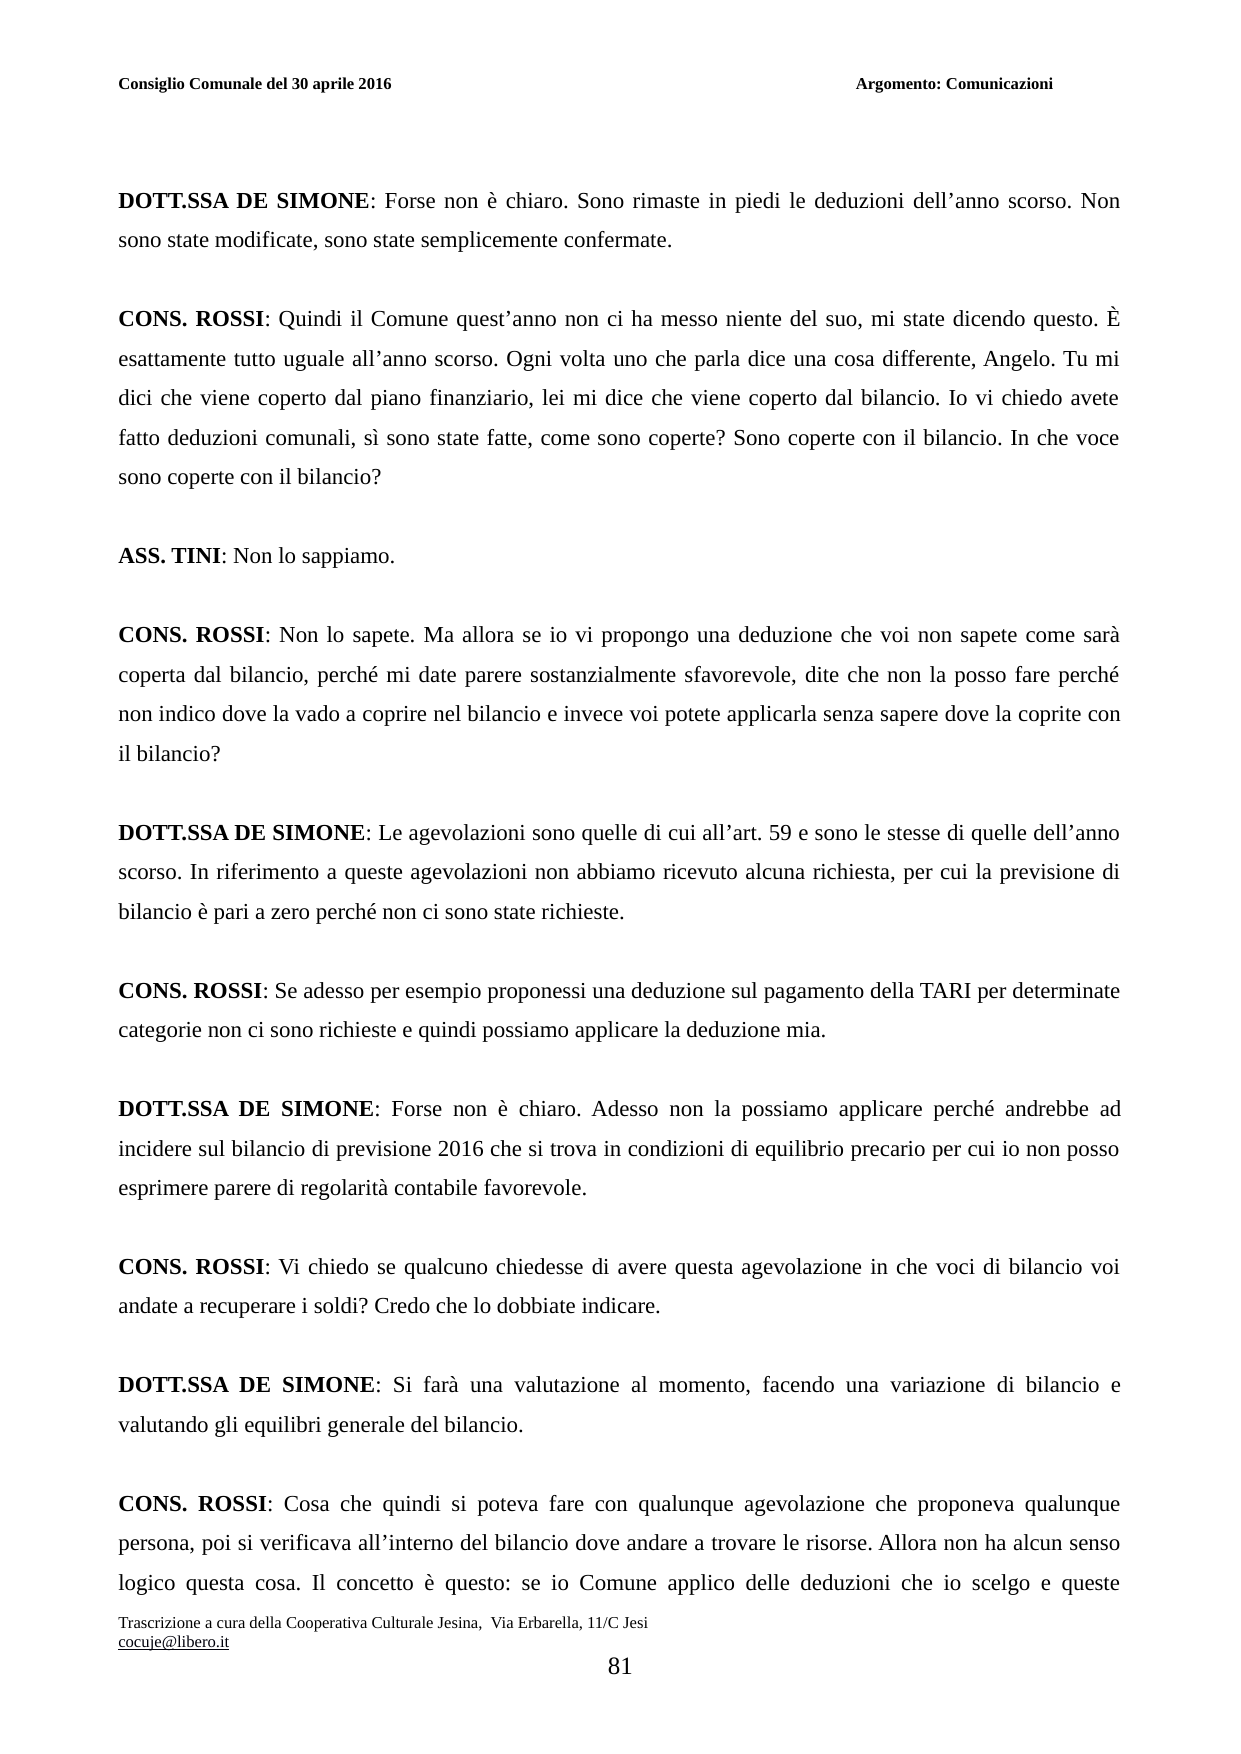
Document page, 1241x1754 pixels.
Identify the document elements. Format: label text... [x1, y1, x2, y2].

text DOTT.SSA DE SIMONE: Forse non è chiaro. Adesso non la possiamo applicare perché andrebbe ad incidere sul bilancio di previsione 2016 che si trova in condizioni di equilibrio precario per cui io non posso esprimere parere di regolarità contabile favorevole. [118, 1095, 1122, 1200]
text CONS. ROSSI: Vi chiedo se qualcuno chiedesse di avere questa agevolazione in che voci di bilancio voi andate a recuperare i soldi? Credo che lo dobbiate indicare. [118, 1253, 1122, 1319]
text DOTT.SSA DE SIMONE: Forse non è chiaro. Sono rimaste in piedi le deduzioni dell’anno scorso. Non sono state modificate, sono state semplicemente confermate. [118, 187, 1122, 253]
text ASS. TINI: Non lo sappiamo. [118, 542, 1122, 569]
text DOTT.SSA DE SIMONE: Le agevolazioni sono quelle di cui all’art. 59 e sono le stesse di quelle dell’anno scorso. In riferimento a queste agevolazioni non abbiamo ricevuto alcuna richiesta, per cui la previsione di bilancio è pari a zero perché non ci sono state richieste. [118, 819, 1122, 924]
text CONS. ROSSI: Cosa che quindi si poteva fare con qualunque agevolazione che proponeva qualunque persona, poi si verificava all’interno del bilancio dove andare a trovare le risorse. Allora non ha alcun senso logico questa cosa. Il concetto è questo: se io Comune applico delle deduzioni che io scelgo e queste [118, 1490, 1122, 1595]
text CONS. ROSSI: Non lo sapete. Ma allora se io vi propongo una deduzione che voi non sapete come sarà coperta dal bilancio, perché mi date parere sostanzialmente sfavorevole, dite che non la posso fare perché non indico dove la vado a coprire nel bilancio e invece voi potete applicarla senza sapere dove la coprite con il bilancio? [118, 621, 1122, 766]
text DOTT.SSA DE SIMONE: Si farà una valutazione al momento, facendo una variazione di bilancio e valutando gli equilibri generale del bilancio. [118, 1371, 1122, 1437]
text CONS. ROSSI: Se adesso per esempio proponessi una deduzione sul pagamento della TARI per determinate categorie non ci sono richieste e quindi possiamo applicare la deduzione mia. [118, 977, 1122, 1042]
text CONS. ROSSI: Quindi il Comune quest’anno non ci ha messo niente del suo, mi state dicendo questo. È esattamente tutto uguale all’anno scorso. Ogni volta uno che parla dice una cosa differente, Angelo. Tu mi dici che viene coperto dal piano finanziario, lei mi dice che viene coperto dal bilancio. Io vi chiedo avete fatto deduzioni comunali, sì sono state fatte, come sono coperte? Sono coperte con il bilancio. In che voce sono coperte con il bilancio? [118, 306, 1122, 490]
